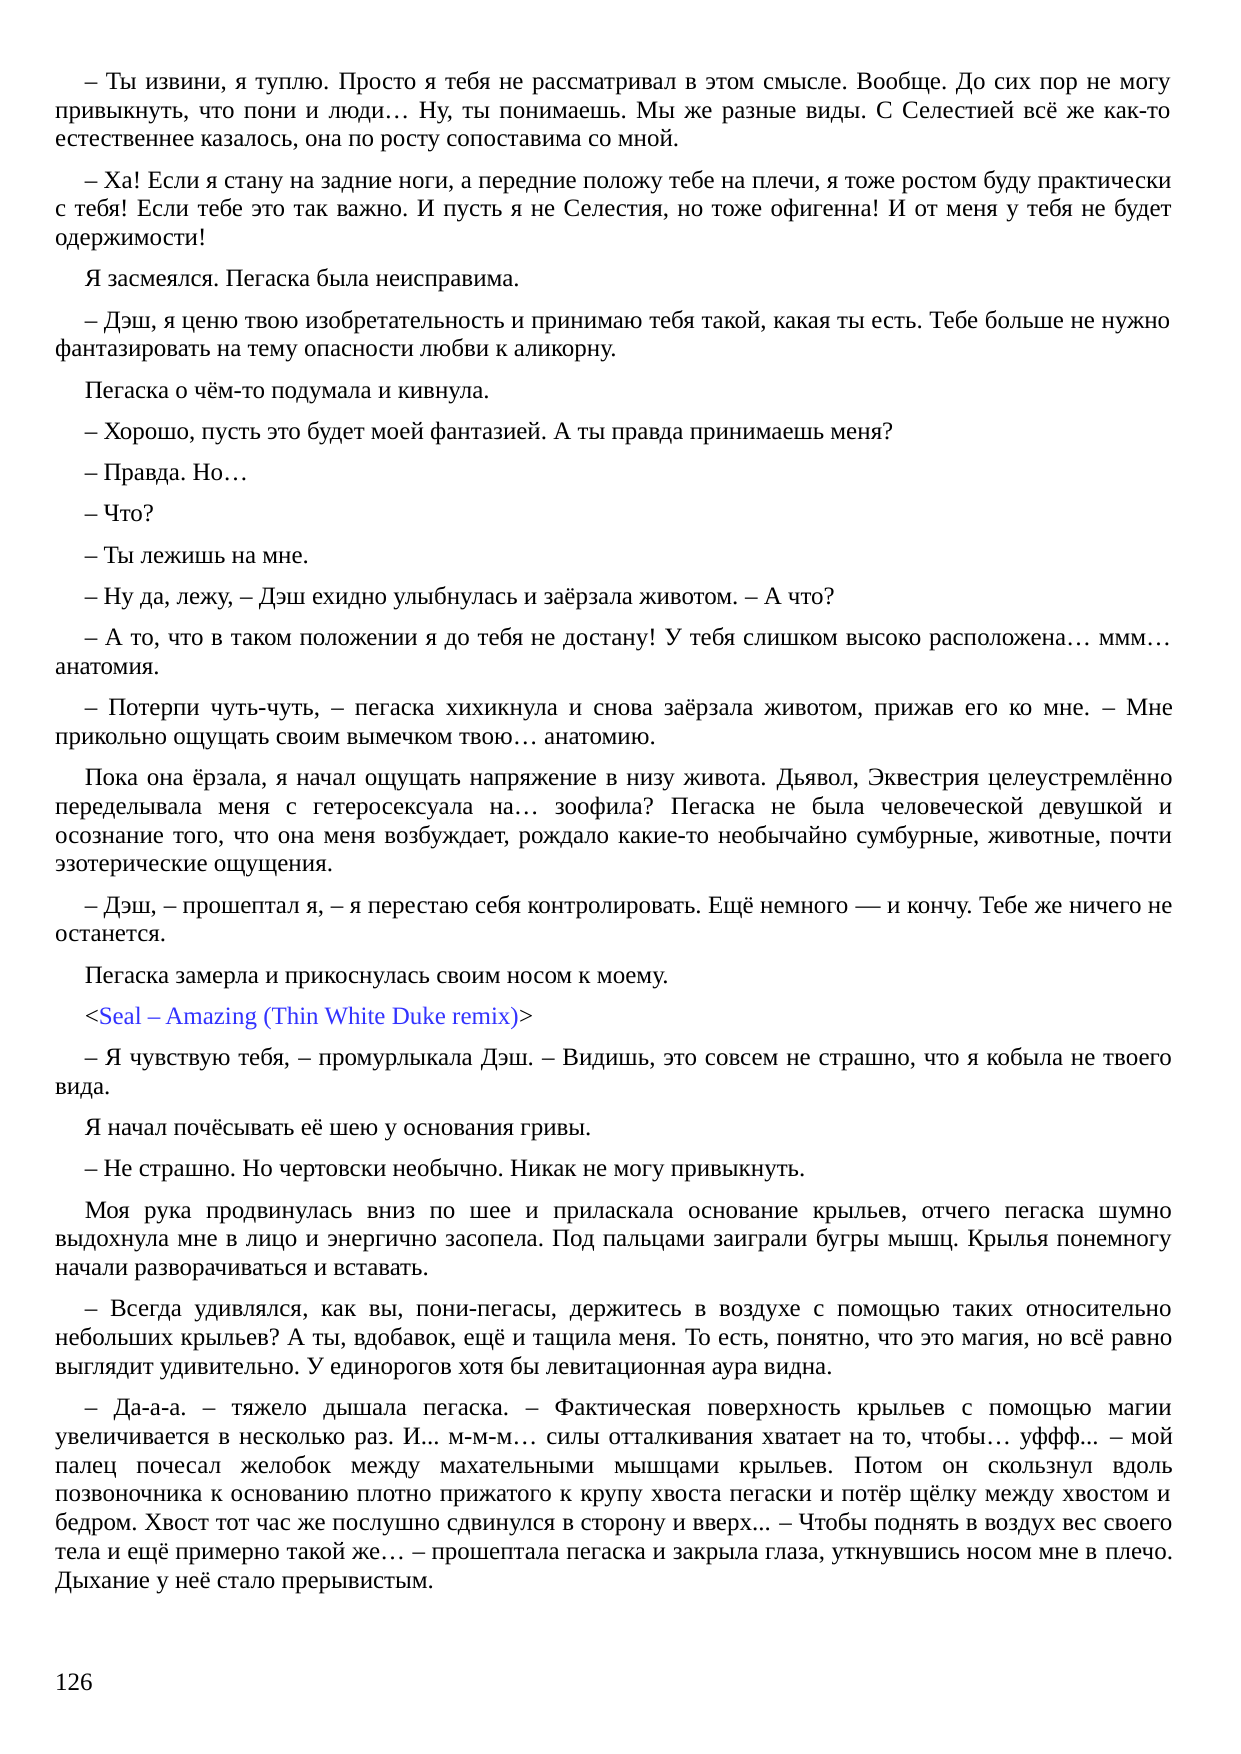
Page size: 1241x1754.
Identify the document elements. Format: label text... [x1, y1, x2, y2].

text – Ну да, лежу, – Дэш ехидно улыбнулась и заёрзала животом. – А что? [55, 581, 1173, 610]
text – Что? [55, 498, 1173, 527]
text – Ты извини, я туплю. Просто я тебя не рассматривал в этом смысле. Вообще. До сих пор не могу привыкнуть, что пони и люди… Ну, ты понимаешь. Мы же разные виды. С Селестией всё же как-то естественнее казалось, она по росту сопоставима со мной. [55, 66, 1173, 152]
text – Потерпи чуть-чуть, – пегаска хихикнула и снова заёрзала животом, прижав его ко мне. – Мне прикольно ощущать своим вымечком твою… анатомию. [55, 692, 1173, 750]
text – Да-а-а. – тяжело дышала пегаска. – Фактическая поверхность крыльев с помощью магии увеличивается в несколько раз. И... м-м-м… силы отталкивания хватает на то, чтобы… уффф... – мой палец почесал желобок между махательными мышцами крыльев. Потом он скользнул вдоль позвоночника к основанию плотно прижатого к крупу хвоста пегаски и потёр щёлку между хвостом и бедром. Хвост тот час же послушно сдвинулся в сторону и вверх... – Чтобы поднять в воздух вес своего тела и ещё примерно такой же… – прошептала пегаска и закрыла глаза, уткнувшись носом мне в плечо. Дыхание у неё стало прерывистым. [55, 1392, 1173, 1593]
text Пока она ёрзала, я начал ощущать напряжение в низу живота. Дьявол, Эквестрия целеустремлённо переделывала меня с гетеросексуала на… зоофила? Пегаска не была человеческой девушкой и осознание того, что она меня возбуждает, рождало какие-то необычайно сумбурные, животные, почти эзотерические ощущения. [55, 762, 1173, 877]
text – Дэш, я ценю твою изобретательность и принимаю тебя такой, какая ты есть. Тебе больше не нужно фантазировать на тему опасности любви к аликорну. [55, 305, 1173, 362]
text – Правда. Но… [55, 457, 1173, 486]
text – Ты лежишь на мне. [55, 540, 1173, 568]
text – Дэш, – прошептал я, – я перестаю себя контролировать. Ещё немного — и кончу. Тебе же ничего не останется. [55, 890, 1173, 947]
text Я начал почёсывать её шею у основания гривы. [55, 1112, 1173, 1141]
text – А то, что в таком положении я до тебя не достану! У тебя слишком высоко расположена… ммм… анатомия. [55, 622, 1173, 680]
text – Ха! Если я стану на задние ноги, а передние положу тебе на плечи, я тоже ростом буду практически с тебя! Если тебе это так важно. И пусть я не Селестия, но тоже офигенна! И от меня у тебя не будет одержимости! [55, 165, 1173, 251]
text – Всегда удивлялся, как вы, пони-пегасы, держитесь в воздухе с помощью таких относительно небольших крыльев? А ты, вдобавок, ещё и тащила меня. То есть, понятно, что это магия, но всё равно выглядит удивительно. У единорогов хотя бы левитационная аура видна. [55, 1293, 1173, 1380]
text Пегаска замерла и прикоснулась своим носом к моему. [55, 960, 1173, 988]
text – Я чувствую тебя, – промурлыкала Дэш. – Видишь, это совсем не страшно, что я кобыла не твоего вида. [55, 1042, 1173, 1100]
text Пегаска о чём-то подумала и кивнула. [55, 375, 1173, 403]
text <Seal – Amazing (Thin White Duke remix)> [55, 1001, 1173, 1030]
text – Хорошо, пусть это будет моей фантазией. А ты правда принимаешь меня? [55, 416, 1173, 445]
text Моя рука продвинулась вниз по шее и приласкала основание крыльев, отчего пегаска шумно выдохнула мне в лицо и энергично засопела. Под пальцами заиграли бугры мышц. Крылья понемногу начали разворачиваться и вставать. [55, 1195, 1173, 1281]
text Я засмеялся. Пегаска была неисправима. [55, 263, 1173, 292]
text – Не страшно. Но чертовски необычно. Никак не могу привыкнуть. [55, 1153, 1173, 1182]
